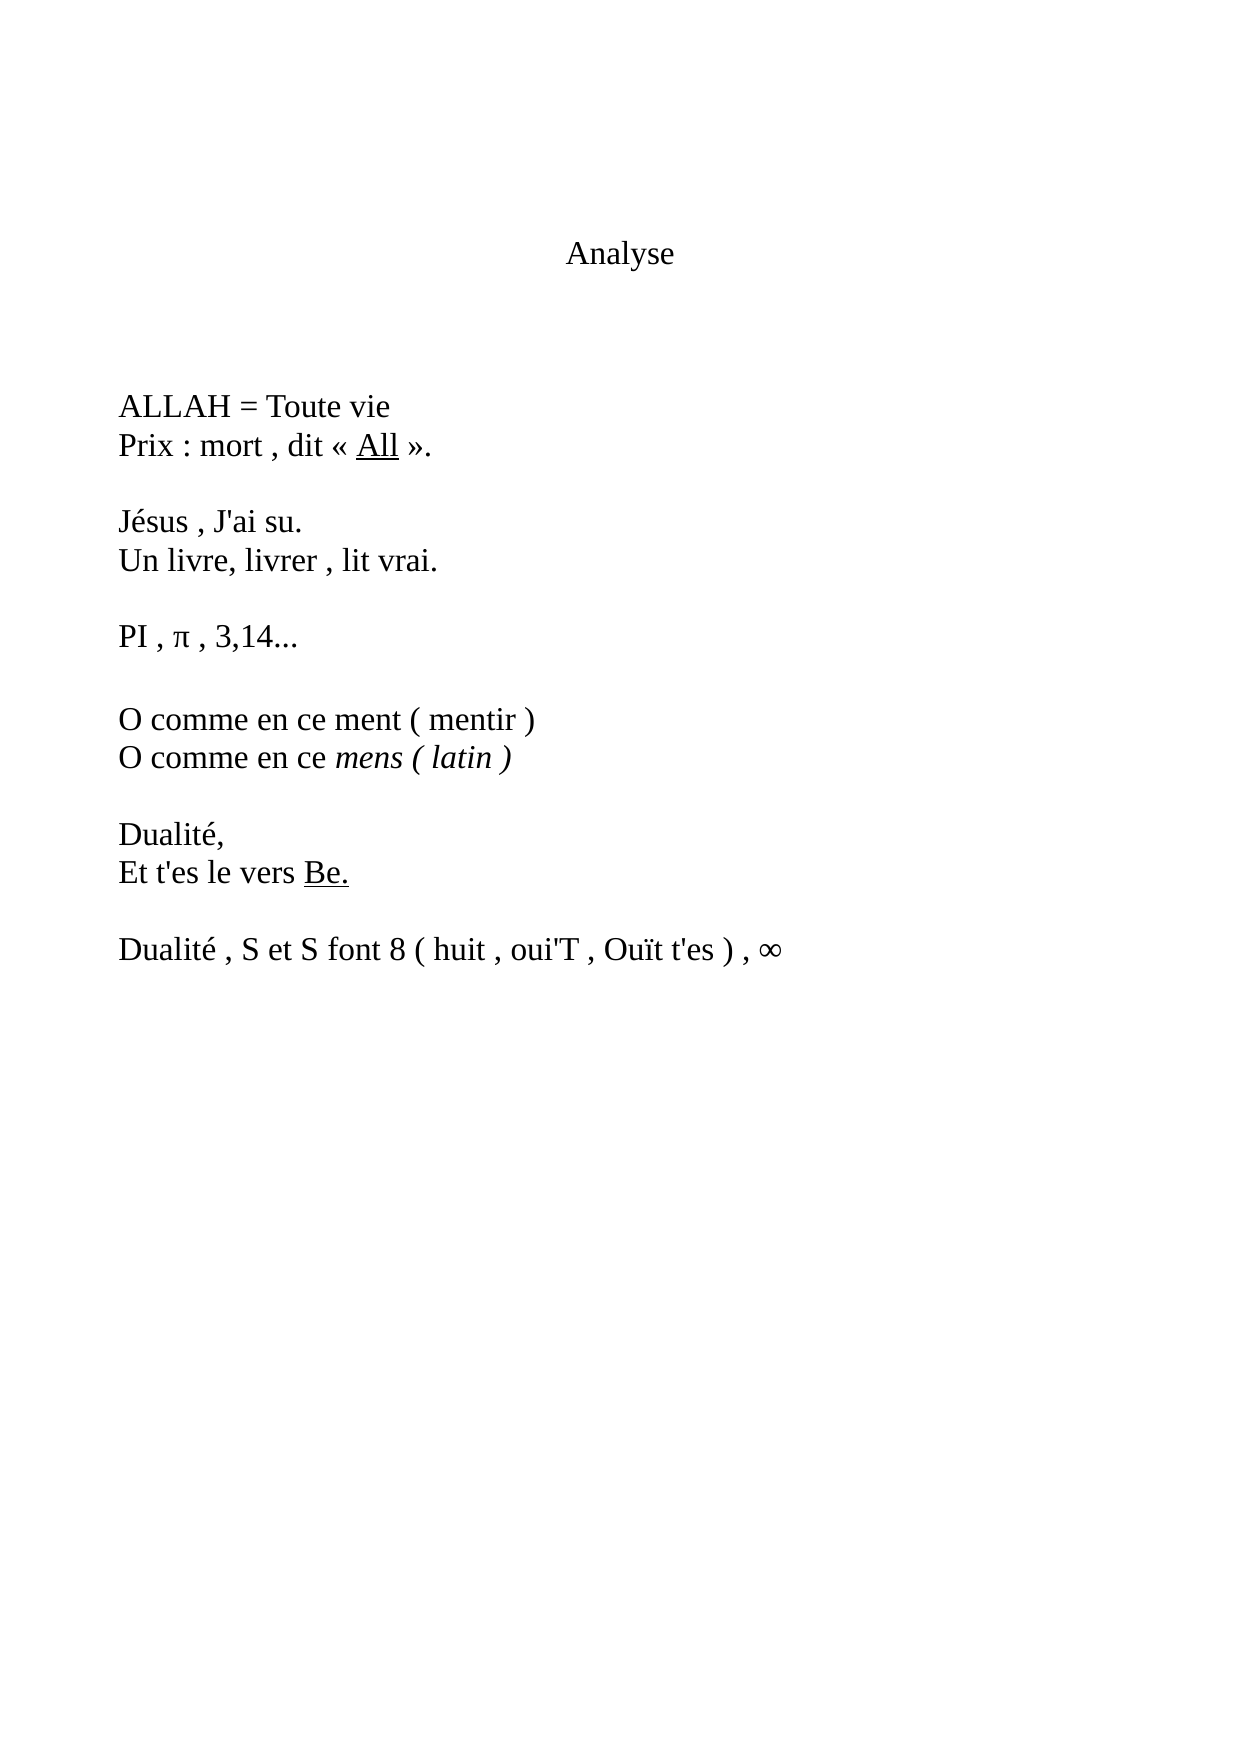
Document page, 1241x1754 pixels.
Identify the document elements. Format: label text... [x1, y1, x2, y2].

text PI , π , 3,14... [118, 616, 1122, 655]
text O comme en ce ment ( mentir ) [118, 699, 1122, 737]
text Analyse [118, 233, 1122, 271]
text Dualité , S et S font 8 ( huit , oui'T , Ouït t'es ) , ∞ [118, 929, 1122, 967]
text Dualité, [118, 814, 1122, 852]
text O comme en ce mens ( latin ) [118, 737, 1122, 776]
text Un livre, livrer , lit vrai. [118, 540, 1122, 578]
text Jésus , J'ai su. [118, 501, 1122, 540]
text Et t'es le vers Be. [118, 852, 1122, 891]
text Prix : mort , dit « All ». [118, 425, 1122, 463]
text ALLAH = Toute vie [118, 386, 1122, 425]
